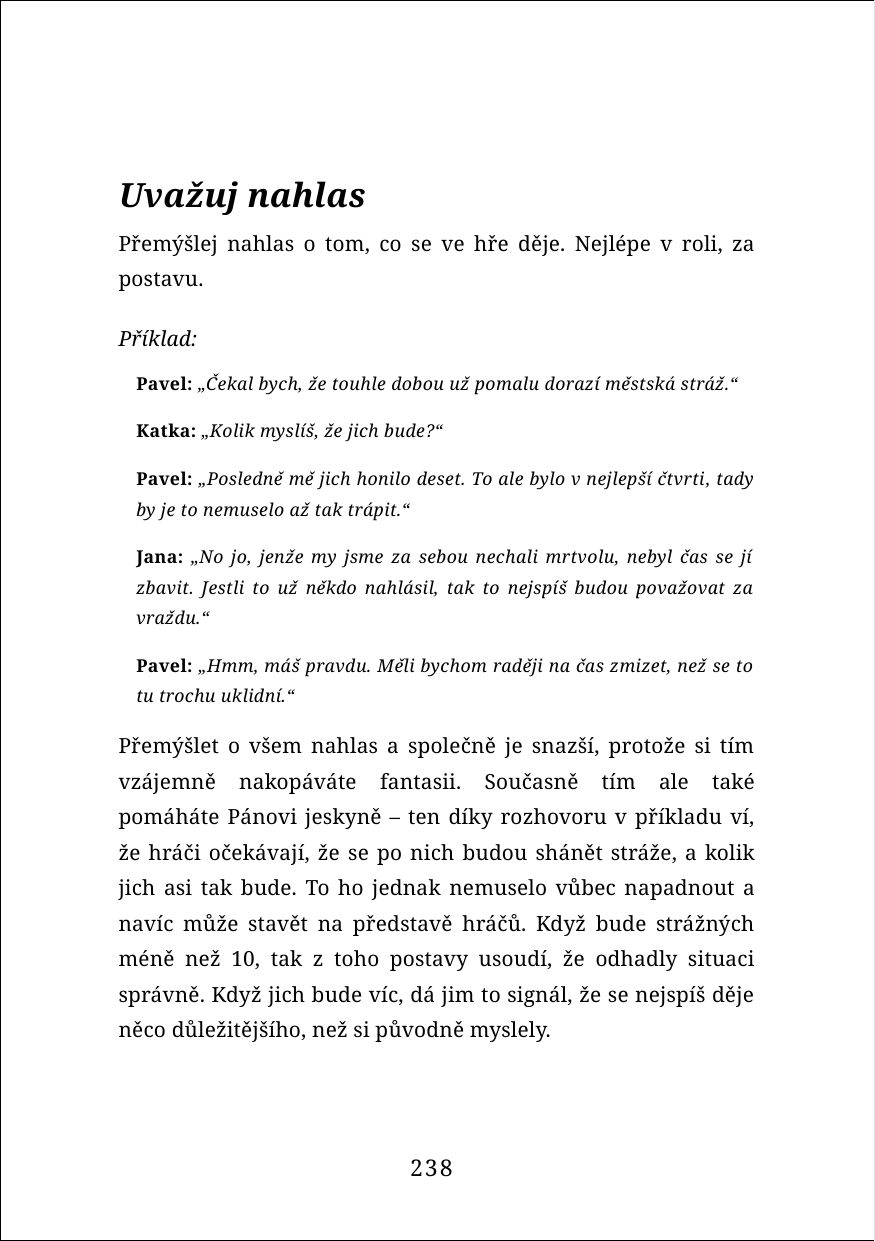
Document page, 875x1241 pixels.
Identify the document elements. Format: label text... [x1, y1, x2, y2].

text Jana: „No jo, jenže my jsme za sebou nechali mrtvolu, nebyl čas se jí zbavit. Jestli to už někdo nahlásil, tak to nejspíš budou považovat za vraždu.“ [136, 545, 756, 629]
text Přemýšlej nahlas o tom, co se ve hře děje. Nejlépe v roli, za postavu. [118, 229, 756, 293]
text Přemýšlet o všem nahlas a společně je snazší, protože si tím vzájemně nakopáváte fantasii. Současně tím ale také pomáháte Pánovi jeskyně – ten díky rozhovoru v příkladu ví, že hráči očekávají, že se po nich budou shánět stráže, a kolik jich asi tak bude. To ho jednak nemuselo vůbec napadnout a navíc může stavět na představě hráčů. Když bude strážných méně než 10, tak z toho postavy usoudí, že odhadly situaci správně. Když jich bude víc, dá jim to signál, že se nejspíš děje něco důležitějšího, než si původně myslely. [118, 731, 756, 1044]
text Katka: „Kolik myslíš, že jich bude?“ [136, 419, 756, 443]
subtitle Uvažuj nahlas [118, 172, 756, 217]
text Příklad: [118, 324, 756, 352]
text Pavel: „Posledně mě jich honilo deset. To ale bylo v nejlepší čtvrti, tady by je to nemuselo až tak trápit.“ [136, 467, 756, 521]
text Pavel: „Hmm, máš pravdu. Měli bychom raději na čas zmizet, než se to tu trochu uklidní.“ [136, 653, 756, 708]
text Pavel: „Čekal bych, že touhle dobou už pomalu dorazí městská stráž.“ [136, 371, 756, 395]
